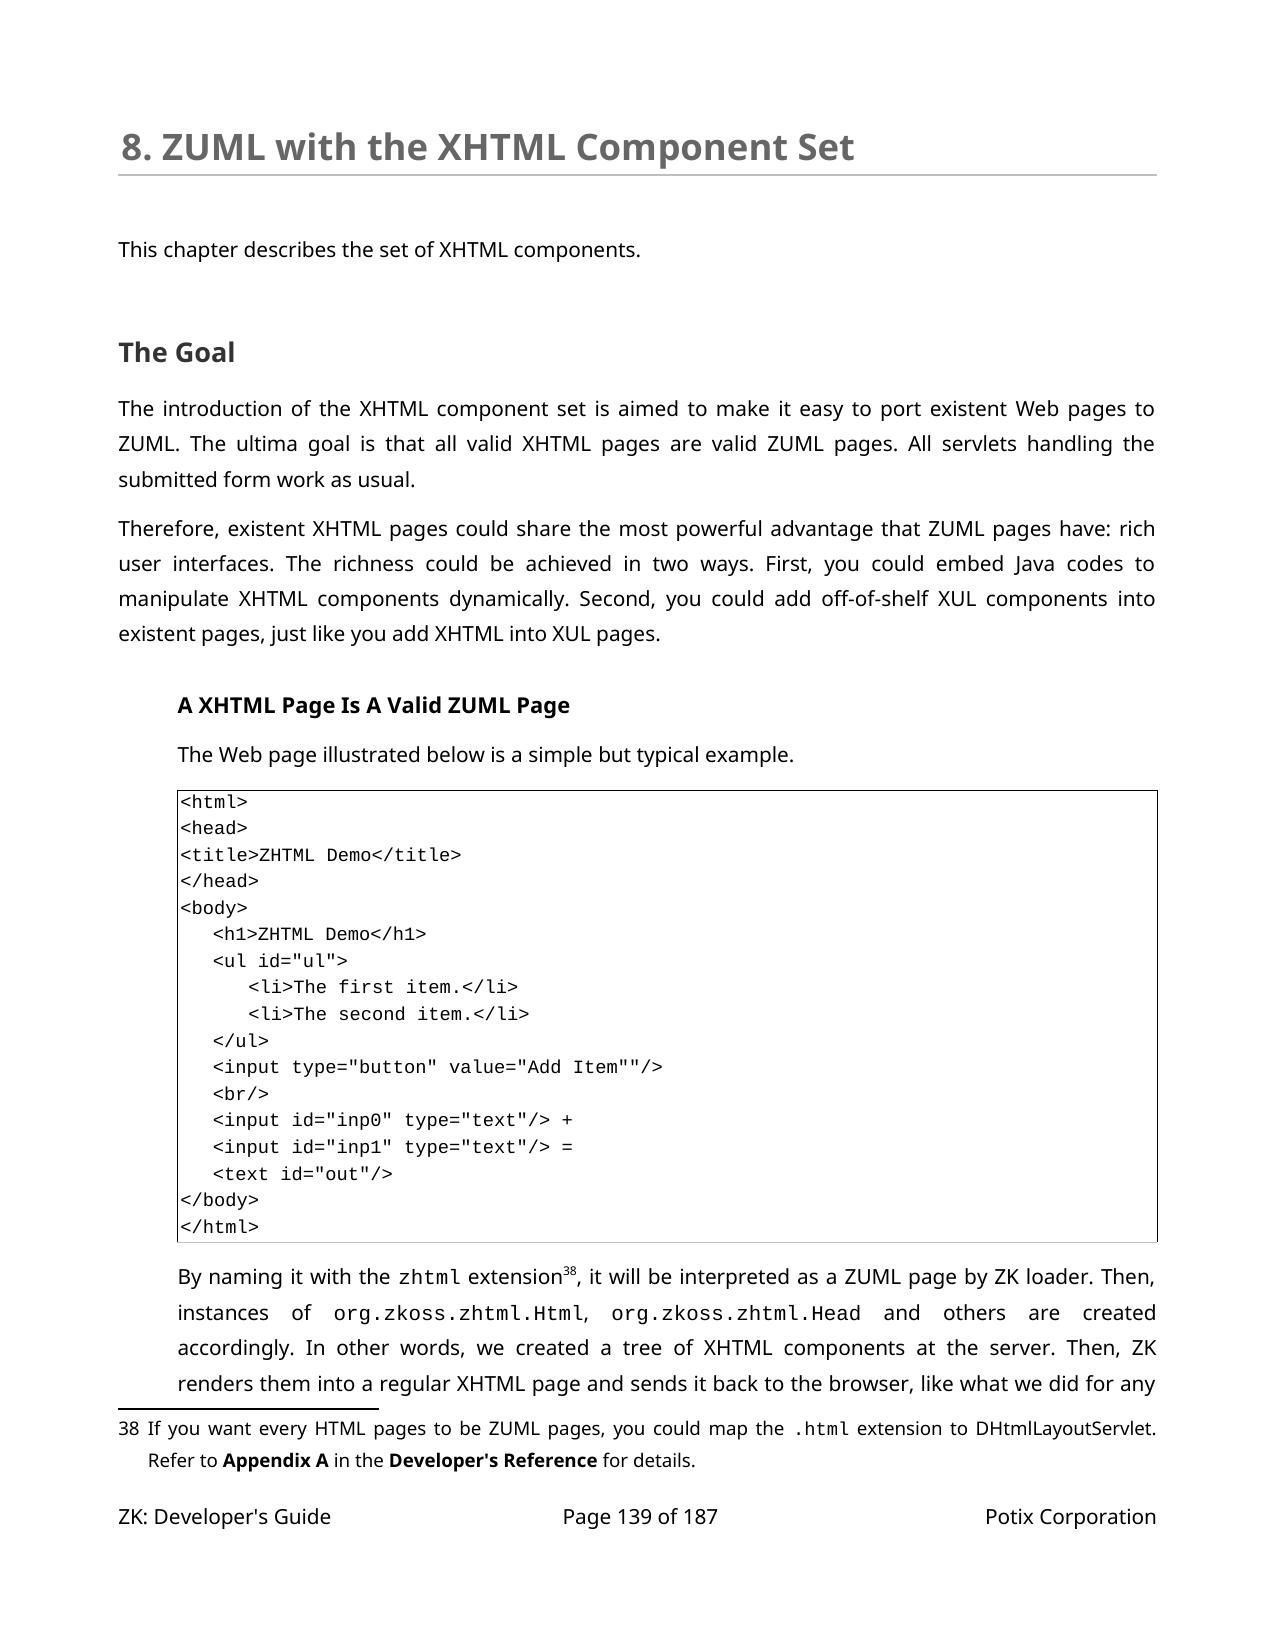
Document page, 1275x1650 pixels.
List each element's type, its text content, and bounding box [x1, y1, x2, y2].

text This chapter describes the set of XHTML components. [118, 235, 1157, 263]
text Therefore, existent XHTML pages could share the most powerful advantage that ZUML pages have: rich user interfaces. The richness could be achieved in two ways. First, you could embed Java codes to manipulate XHTML components dynamically. Second, you could add off-of-shelf XUL components into existent pages, just like you add XHTML into XUL pages. [118, 514, 1157, 647]
subtitle The Goal [118, 334, 1157, 371]
subtitle A XHTML Page Is A Valid ZUML Page [177, 690, 1157, 720]
text <html> <head> <title>ZHTML Demo</title> </head> <body> <h1>ZHTML Demo</h1> <ul id="ul"> <li>The first item.</li> <li>The second item.</li> </ul> <input type="button" value="Add Item""/> <br/> <input id="inp0" type="text"/> + <input id="inp1" type="text"/> = <text id="out"/> </body> </html> [178, 791, 1157, 1242]
text If you want every HTML pages to be ZUML pages, you could map the .html extension to DHtmlLayoutServlet. Refer to Appendix A in the Developer's Reference for details. [118, 1415, 1157, 1473]
text By naming it with the zhtml extension, it will be interpreted as a ZUML page by ZK loader. Then, instances of org.zkoss.zhtml.Html, org.zkoss.zhtml.Head and others are created accordingly. In other words, we created a tree of XHTML components at the server. Then, ZK renders them into a regular XHTML page and sends it back to the browser, like what we did for any [177, 1262, 1157, 1397]
text The introduction of the XHTML component set is aimed to make it easy to port existent Web pages to ZUML. The ultima goal is that all valid XHTML pages are valid ZUML pages. All servlets handling the submitted form work as usual. [118, 394, 1157, 493]
subtitle 8. ZUML with the XHTML Component Set [118, 118, 1157, 174]
text The Web page illustrated below is a simple but typical example. [177, 741, 1157, 769]
